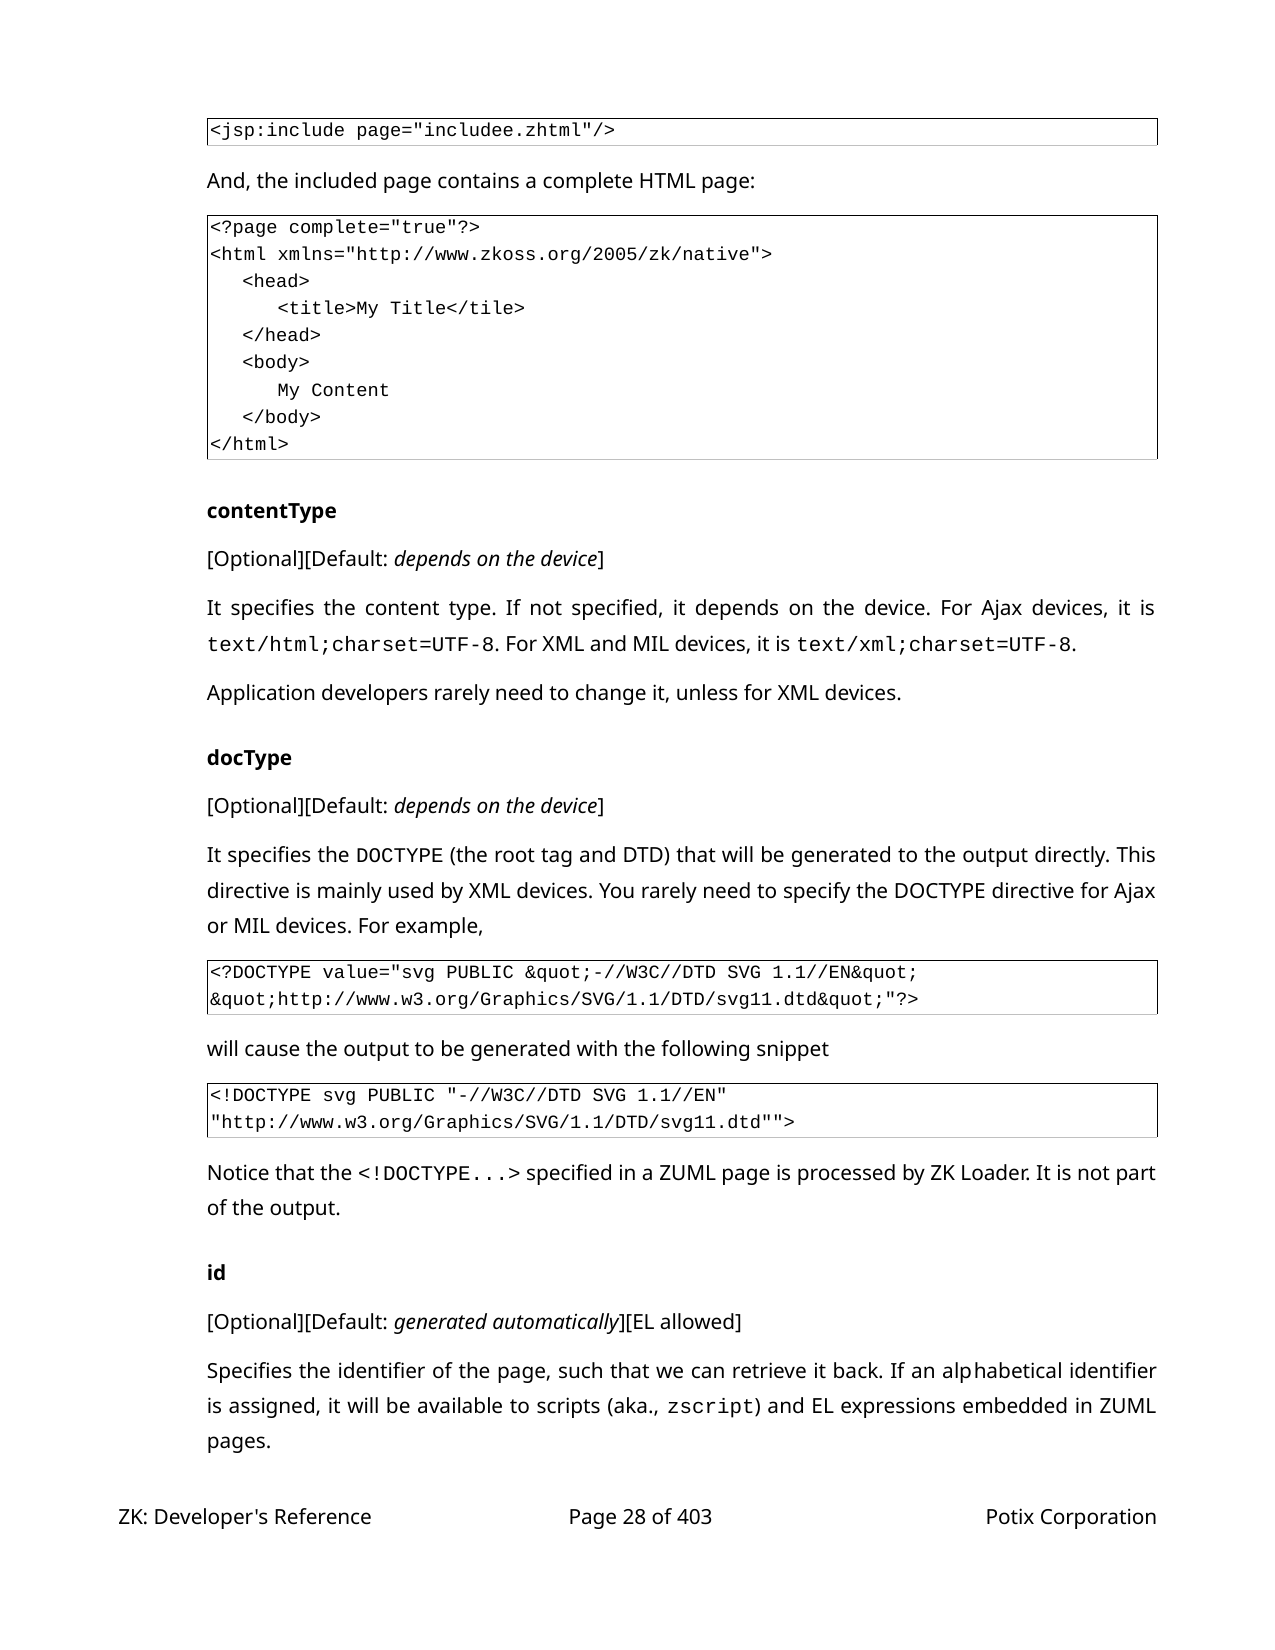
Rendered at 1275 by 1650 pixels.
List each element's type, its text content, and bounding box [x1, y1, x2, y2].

text will cause the output to be generated with the following snippet [207, 1034, 1157, 1063]
subtitle docType [207, 743, 1157, 771]
text [Optional][Default: generated automatically][EL allowed] [207, 1307, 1157, 1335]
text Notice that the <!DOCTYPE...> specified in a ZUML page is processed by ZK Loader. It is not part of the output. [207, 1158, 1157, 1222]
text <?DOCTYPE value="svg PUBLIC &quot;-//W3C//DTD SVG 1.1//EN&quot; &quot;http://www.w3.org/Graphics/SVG/1.1/DTD/svg11.dtd&quot;"?> [208, 961, 1157, 1014]
subtitle contentType [207, 496, 1157, 524]
text And, the included page contains a complete HTML page: [207, 166, 1157, 194]
text It specifies the DOCTYPE (the root tag and DTD) that will be generated to the output directly. This directive is mainly used by XML devices. You rarely need to specify the DOCTYPE directive for Ajax or MIL devices. For example, [207, 840, 1157, 939]
text </body> [208, 404, 1157, 429]
text <jsp:include page="includee.zhtml"/> [208, 119, 1157, 145]
text <!DOCTYPE svg PUBLIC "-//W3C//DTD SVG 1.1//EN" "http://www.w3.org/Graphics/SVG/1.1/DTD/svg11.dtd""> [208, 1084, 1157, 1137]
text It specifies the content type. If not specified, it depends on the device. For Ajax devices, it is text/html;charset=UTF-8. For XML and MIL devices, it is text/xml;charset=UTF-8. [207, 593, 1157, 657]
text My Content [208, 377, 1157, 402]
text <title>My Title</tile> [208, 296, 1157, 320]
text <html xmlns="http://www.zkoss.org/2005/zk/native"> <head> [208, 242, 1157, 293]
text <body> [208, 350, 1157, 374]
text Specifies the identifier of the page, such that we can retrieve it back. If an alphabetical identifier is assigned, it will be available to scripts (aka., zscript) and EL expressions embedded in ZUML pages. [207, 1356, 1157, 1455]
text [Optional][Default: depends on the device] [207, 544, 1157, 573]
text </html> [208, 432, 1157, 459]
text Application developers rarely need to change it, unless for XML devices. [207, 678, 1157, 706]
text [Optional][Default: depends on the device] [207, 792, 1157, 820]
text </head> [208, 323, 1157, 347]
text <?page complete="true"?> [208, 216, 1157, 239]
subtitle id [207, 1258, 1157, 1286]
